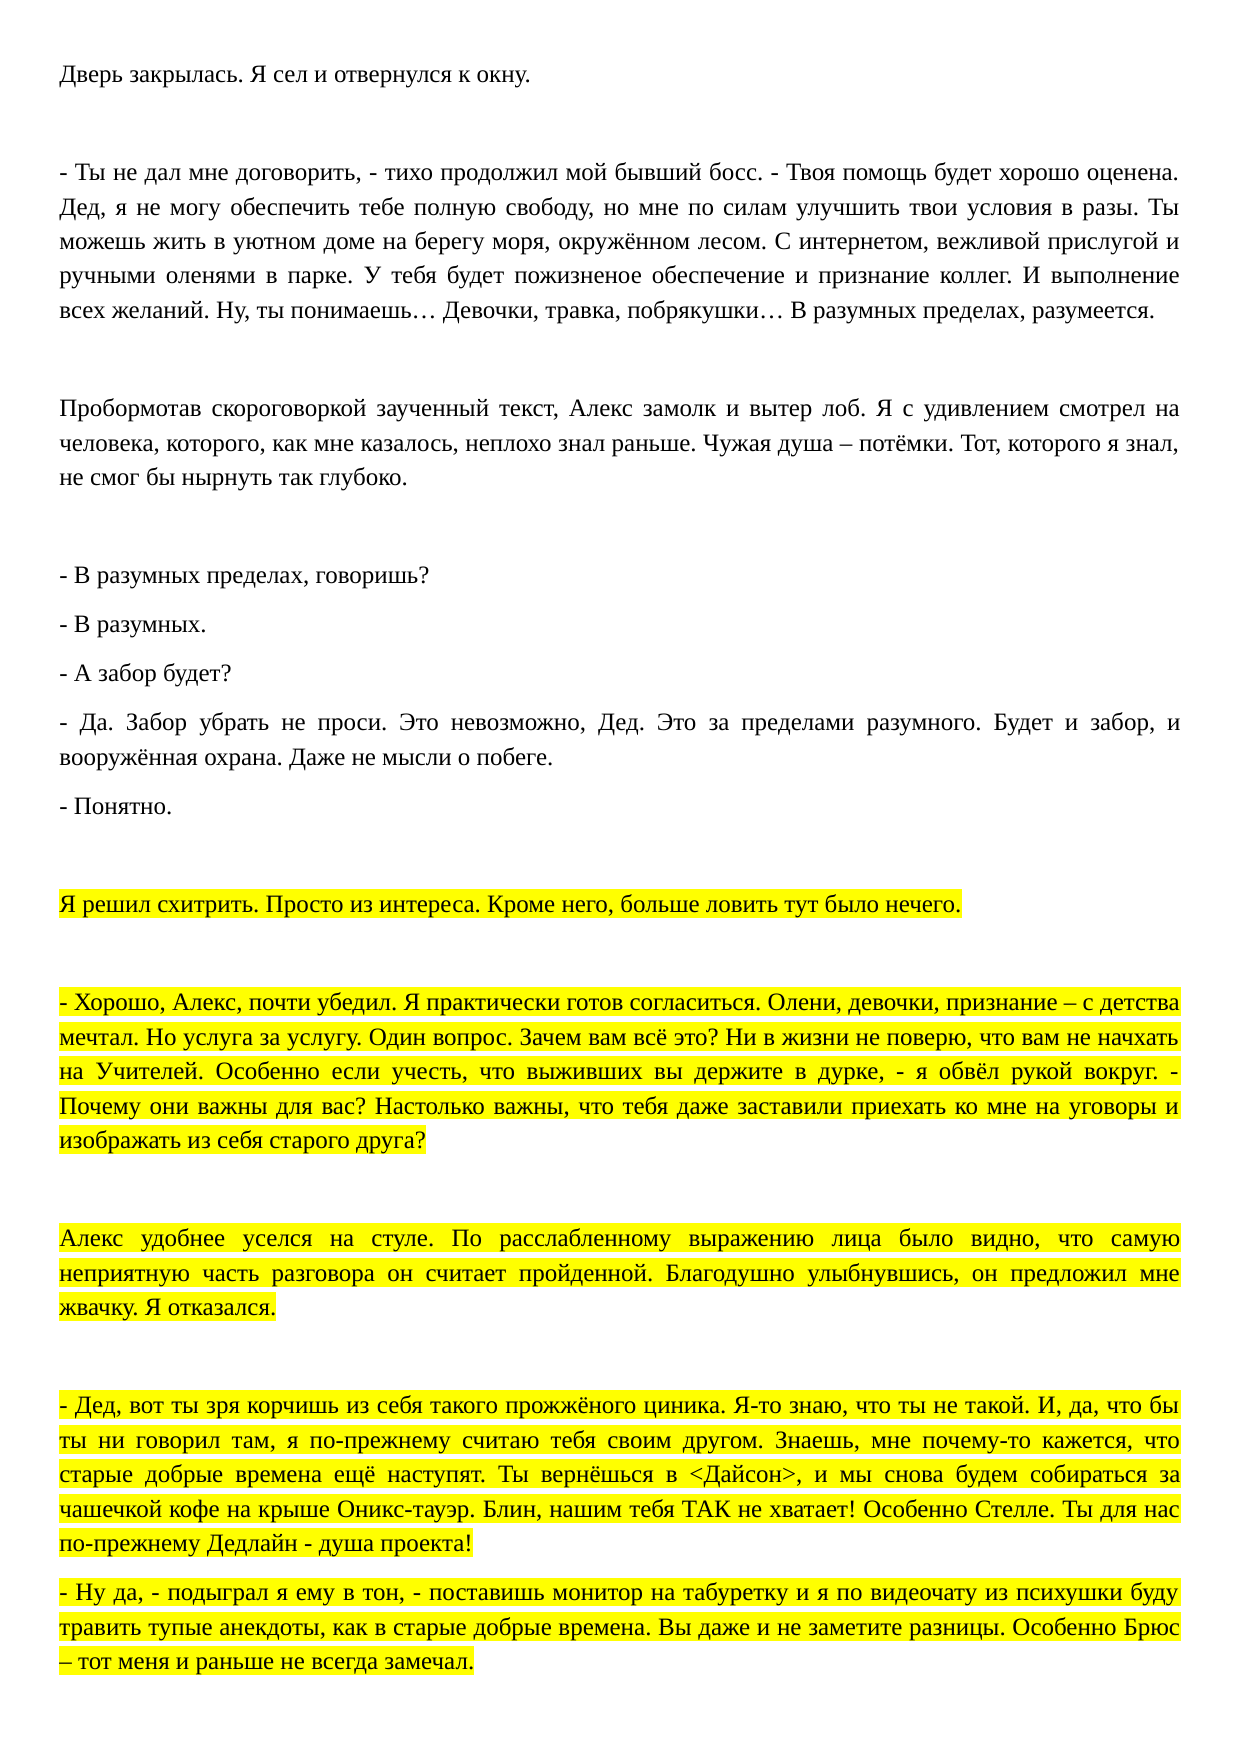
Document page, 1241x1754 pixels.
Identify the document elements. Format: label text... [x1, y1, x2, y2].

text - Хорошо, Алекс, почти убедил. Я практически готов согласиться. Олени, девочки, признание – с детства мечтал. Но услуга за услугу. Один вопрос. Зачем вам всё это? Ни в жизни не поверю, что вам не начхать на Учителей. Особенно если учесть, что выживших вы держите в дурке, - я обвёл рукой вокруг. - Почему они важны для вас? Настолько важны, что тебя даже заставили приехать ко мне на уговоры и изображать из себя старого друга? [59, 987, 1181, 1154]
text - Ты не дал мне договорить, - тихо продолжил мой бывший босс. - Твоя помощь будет хорошо оценена. Дед, я не могу обеспечить тебе полную свободу, но мне по силам улучшить твои условия в разы. Ты можешь жить в уютном доме на берегу моря, окружённом лесом. С интернетом, вежливой прислугой и ручными оленями в парке. У тебя будет пожизненое обеспечение и признание коллег. И выполнение всех желаний. Ну, ты понимаешь… Девочки, травка, побрякушки… В разумных пределах, разумеется. [59, 157, 1181, 324]
text - Понятно. [59, 791, 1181, 820]
text - В разумных. [59, 609, 1181, 638]
text - А забор будет? [59, 658, 1181, 687]
text - Да. Забор убрать не проси. Это невозможно, Дед. Это за пределами разумного. Будет и забор, и вооружённая охрана. Даже не мысли о побеге. [59, 707, 1181, 771]
text Я решил схитрить. Просто из интереса. Кроме него, больше ловить тут было нечего. [59, 889, 1181, 918]
text - Дед, вот ты зря корчишь из себя такого прожжёного циника. Я-то знаю, что ты не такой. И, да, что бы ты ни говорил там, я по-прежнему считаю тебя своим другом. Знаешь, мне почему-то кажется, что старые добрые времена ещё наступят. Ты вернёшься в <Дайсон>, и мы снова будем собираться за чашечкой кофе на крыше Оникс-тауэр. Блин, нашим тебя ТАК не хватает! Особенно Стелле. Ты для нас по-прежнему Дедлайн - душа проекта! [59, 1390, 1181, 1557]
text - Ну да, - подыграл я ему в тон, - поставишь монитор на табуретку и я по видеочату из психушки буду травить тупые анекдоты, как в старые добрые времена. Вы даже и не заметите разницы. Особенно Брюс – тот меня и раньше не всегда замечал. [59, 1577, 1181, 1675]
text Дверь закрылась. Я сел и отвернулся к окну. [59, 59, 1181, 88]
text Пробормотав скороговоркой заученный текст, Алекс замолк и вытер лоб. Я с удивлением смотрел на человека, которого, как мне казалось, неплохо знал раньше. Чужая душа – потёмки. Тот, которого я знал, не смог бы нырнуть так глубоко. [59, 393, 1181, 491]
text Алекс удобнее уселся на стуле. По расслабленному выражению лица было видно, что самую неприятную часть разговора он считает пройденной. Благодушно улыбнувшись, он предложил мне жвачку. Я отказался. [59, 1223, 1181, 1321]
text - В разумных пределах, говоришь? [59, 560, 1181, 589]
